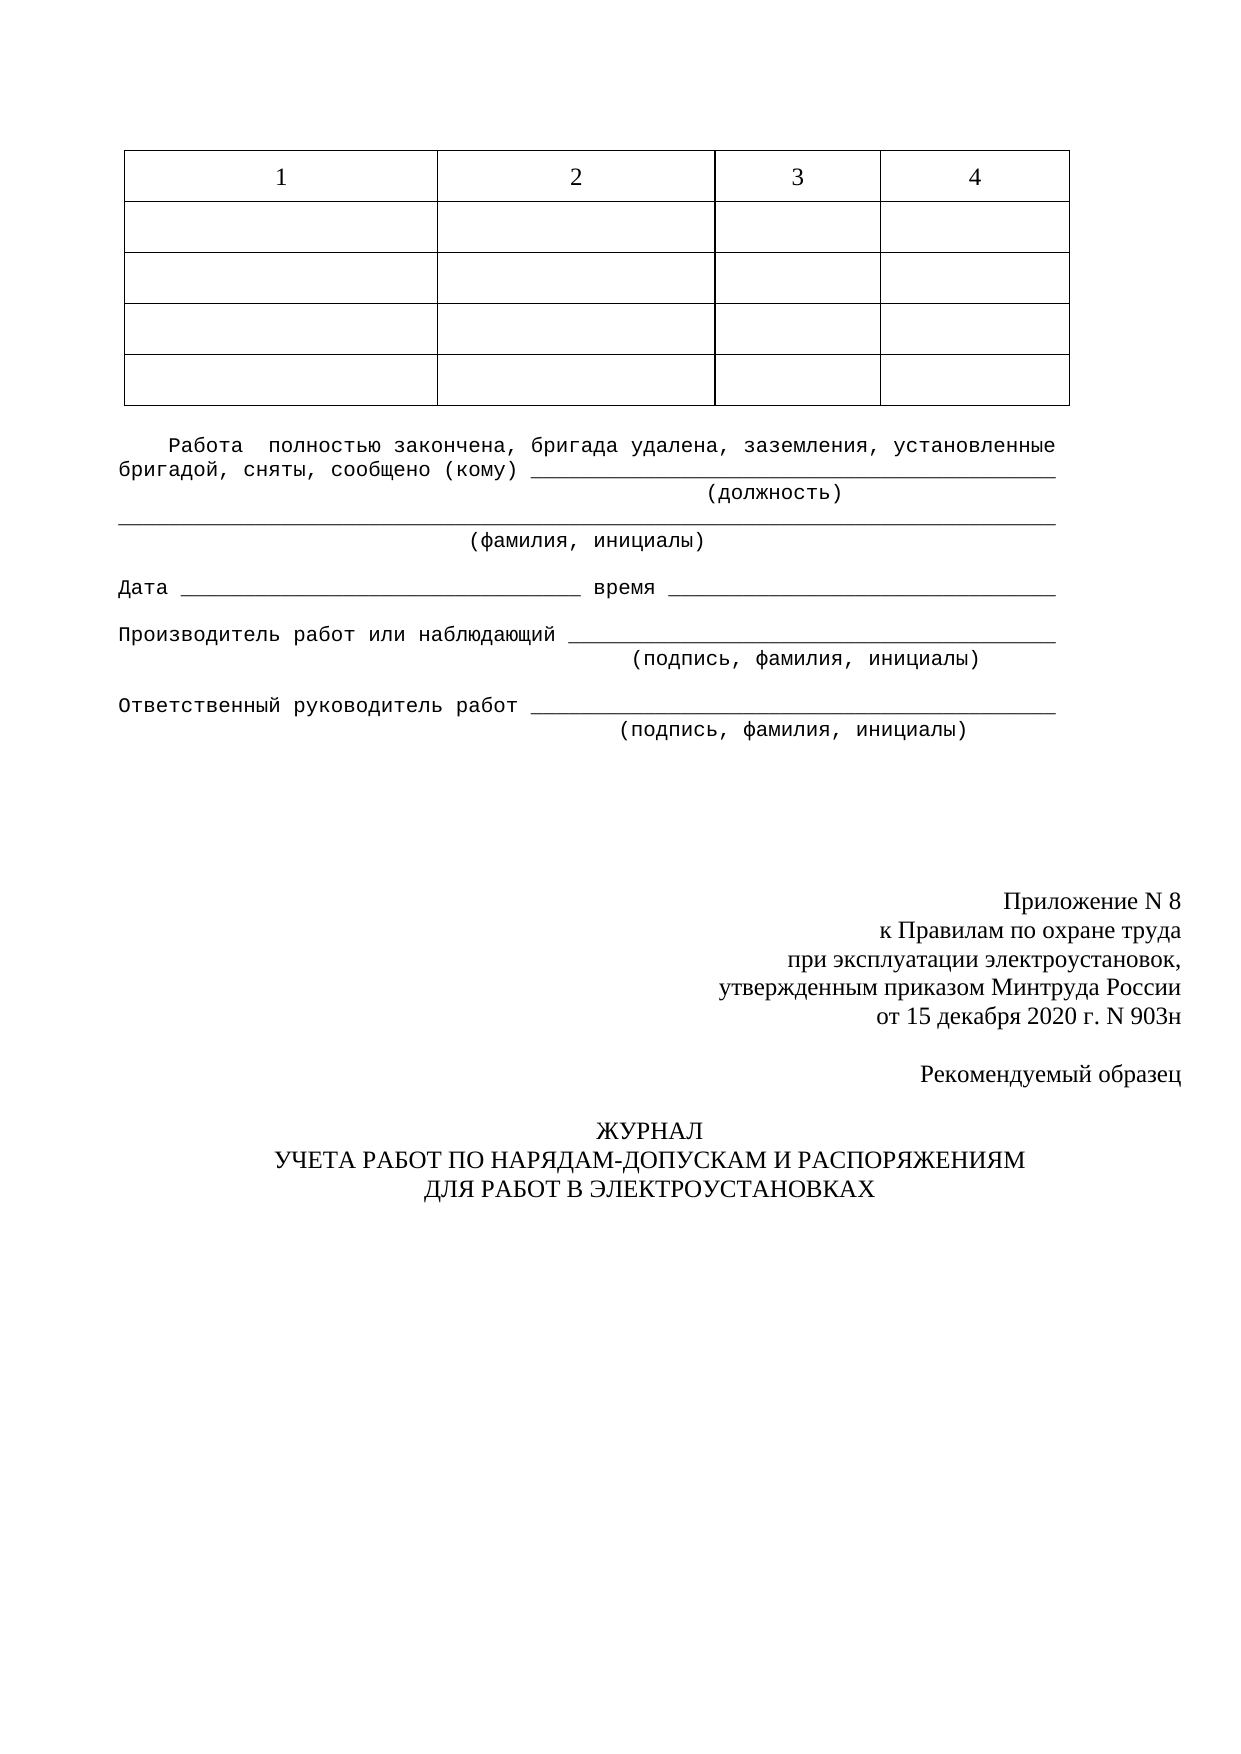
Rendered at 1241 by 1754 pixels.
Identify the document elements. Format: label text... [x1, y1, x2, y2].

text Приложение N 8 [118, 886, 1181, 915]
text при эксплуатации электроустановок, [118, 944, 1181, 972]
table_cell [881, 253, 1069, 303]
table_cell [881, 202, 1069, 252]
table_cell [716, 304, 880, 354]
table_cell [716, 355, 880, 405]
table_cell [438, 202, 714, 252]
text (подпись, фамилия, инициалы) [118, 648, 1181, 671]
text к Правилам по охране труда [118, 915, 1181, 944]
table_cell [125, 355, 437, 405]
table_cell [881, 304, 1069, 354]
table_cell [438, 355, 714, 405]
table_cell [438, 304, 714, 354]
text Ответственный руководитель работ __________________________________________ [118, 695, 1181, 719]
table_cell [125, 304, 437, 354]
text Работа полностью закончена, бригада удалена, заземления, установленные [118, 435, 1181, 459]
text (подпись, фамилия, инициалы) [118, 719, 1181, 742]
table_cell 2 [438, 151, 714, 201]
text ДЛЯ РАБОТ В ЭЛЕКТРОУСТАНОВКАХ [118, 1174, 1181, 1202]
table_cell [716, 253, 880, 303]
table_cell [125, 202, 437, 252]
text (должность) [118, 482, 1181, 506]
table_cell [716, 202, 880, 252]
table_cell [438, 253, 714, 303]
table_cell 3 [716, 151, 880, 201]
table_cell 4 [881, 151, 1069, 201]
text бригадой, сняты, сообщено (кому) __________________________________________ [118, 459, 1181, 482]
table_cell [125, 253, 437, 303]
text Производитель работ или наблюдающий _______________________________________ [118, 624, 1181, 648]
text УЧЕТА РАБОТ ПО НАРЯДАМ-ДОПУСКАМ И РАСПОРЯЖЕНИЯМ [118, 1145, 1181, 1174]
table_cell 1 [125, 151, 437, 201]
text Дата ________________________________ время _______________________________ [118, 577, 1181, 601]
text утвержденным приказом Минтруда России [118, 972, 1181, 1001]
text (фамилия, инициалы) [118, 529, 1181, 553]
text ___________________________________________________________________________ [118, 506, 1181, 529]
text Рекомендуемый образец [118, 1059, 1181, 1087]
text ЖУРНАЛ [118, 1116, 1181, 1145]
table_cell [881, 355, 1069, 405]
text от 15 декабря 2020 г. N 903н [118, 1001, 1181, 1030]
